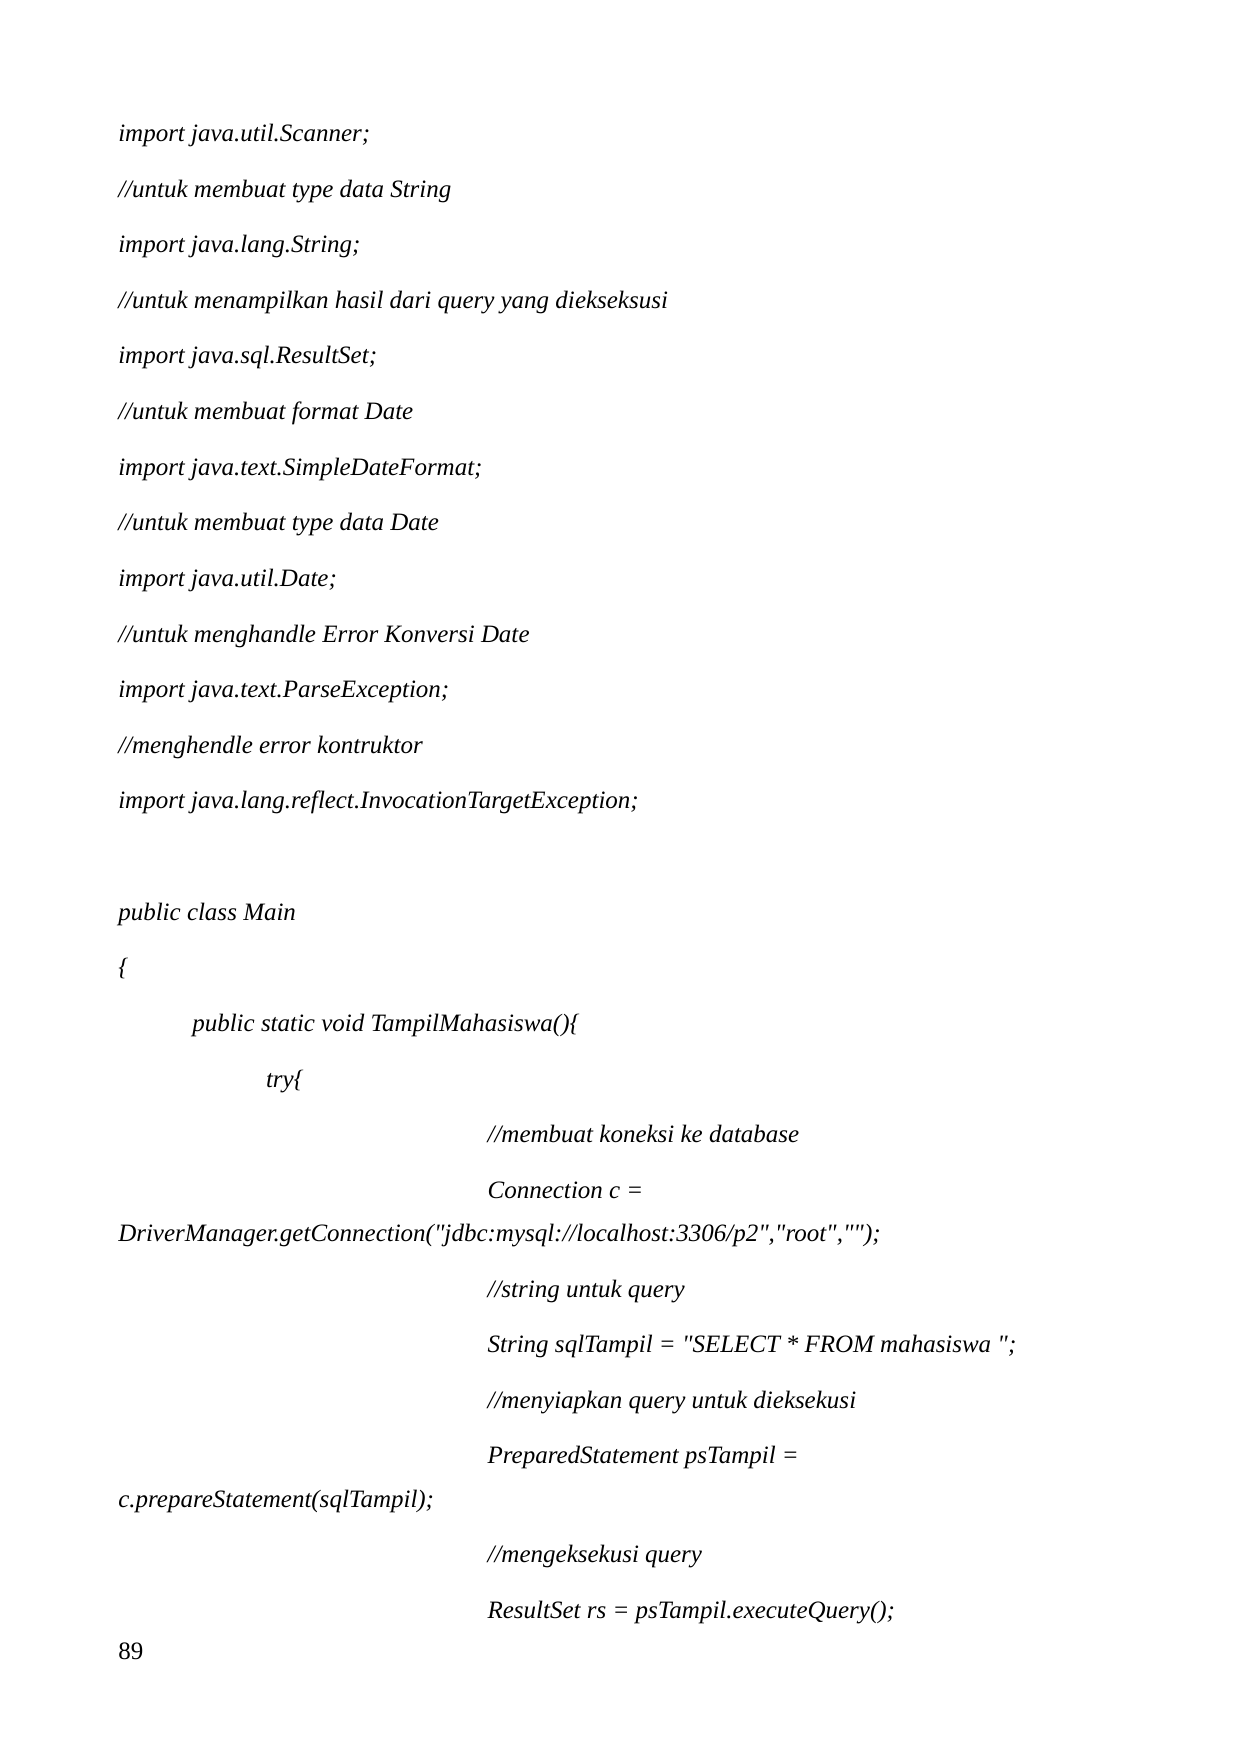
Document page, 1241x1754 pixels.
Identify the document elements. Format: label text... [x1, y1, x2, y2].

text import java.sql.ResultSet; [118, 341, 1122, 369]
text String sqlTampil = "SELECT * FROM mahasiswa "; [118, 1329, 1122, 1358]
text //menyiapkan query untuk dieksekusi [118, 1385, 1122, 1414]
text //untuk membuat type data String [118, 174, 1122, 202]
text //mengeksekusi query [118, 1539, 1122, 1568]
text import java.util.Date; [118, 563, 1122, 592]
text //membuat koneksi ke database [118, 1119, 1122, 1148]
text //untuk membuat type data Date [118, 507, 1122, 536]
text Connection c = DriverManager.getConnection("jdbc:mysql://localhost:3306/p2","root",""); [118, 1175, 1122, 1247]
text //untuk menampilkan hasil dari query yang diekseksusi [118, 285, 1122, 314]
text import java.lang.reflect.InvocationTargetException; [118, 786, 1122, 814]
text import java.text.ParseException; [118, 674, 1122, 703]
text try{ [118, 1064, 1122, 1092]
text public class Main [118, 897, 1122, 926]
text //untuk menghandle Error Konversi Date [118, 619, 1122, 647]
text ResultSet rs = psTampil.executeQuery(); [118, 1595, 1122, 1624]
text //untuk membuat format Date [118, 396, 1122, 425]
text //string untuk query [118, 1274, 1122, 1302]
text PreparedStatement psTampil = c.prepareStatement(sqlTampil); [118, 1441, 1122, 1512]
text import java.text.SimpleDateFormat; [118, 452, 1122, 481]
text import java.lang.String; [118, 229, 1122, 258]
text //menghendle error kontruktor [118, 730, 1122, 759]
text { [118, 952, 1122, 981]
text public static void TampilMahasiswa(){ [118, 1008, 1122, 1037]
text import java.util.Scanner; [118, 118, 1122, 147]
